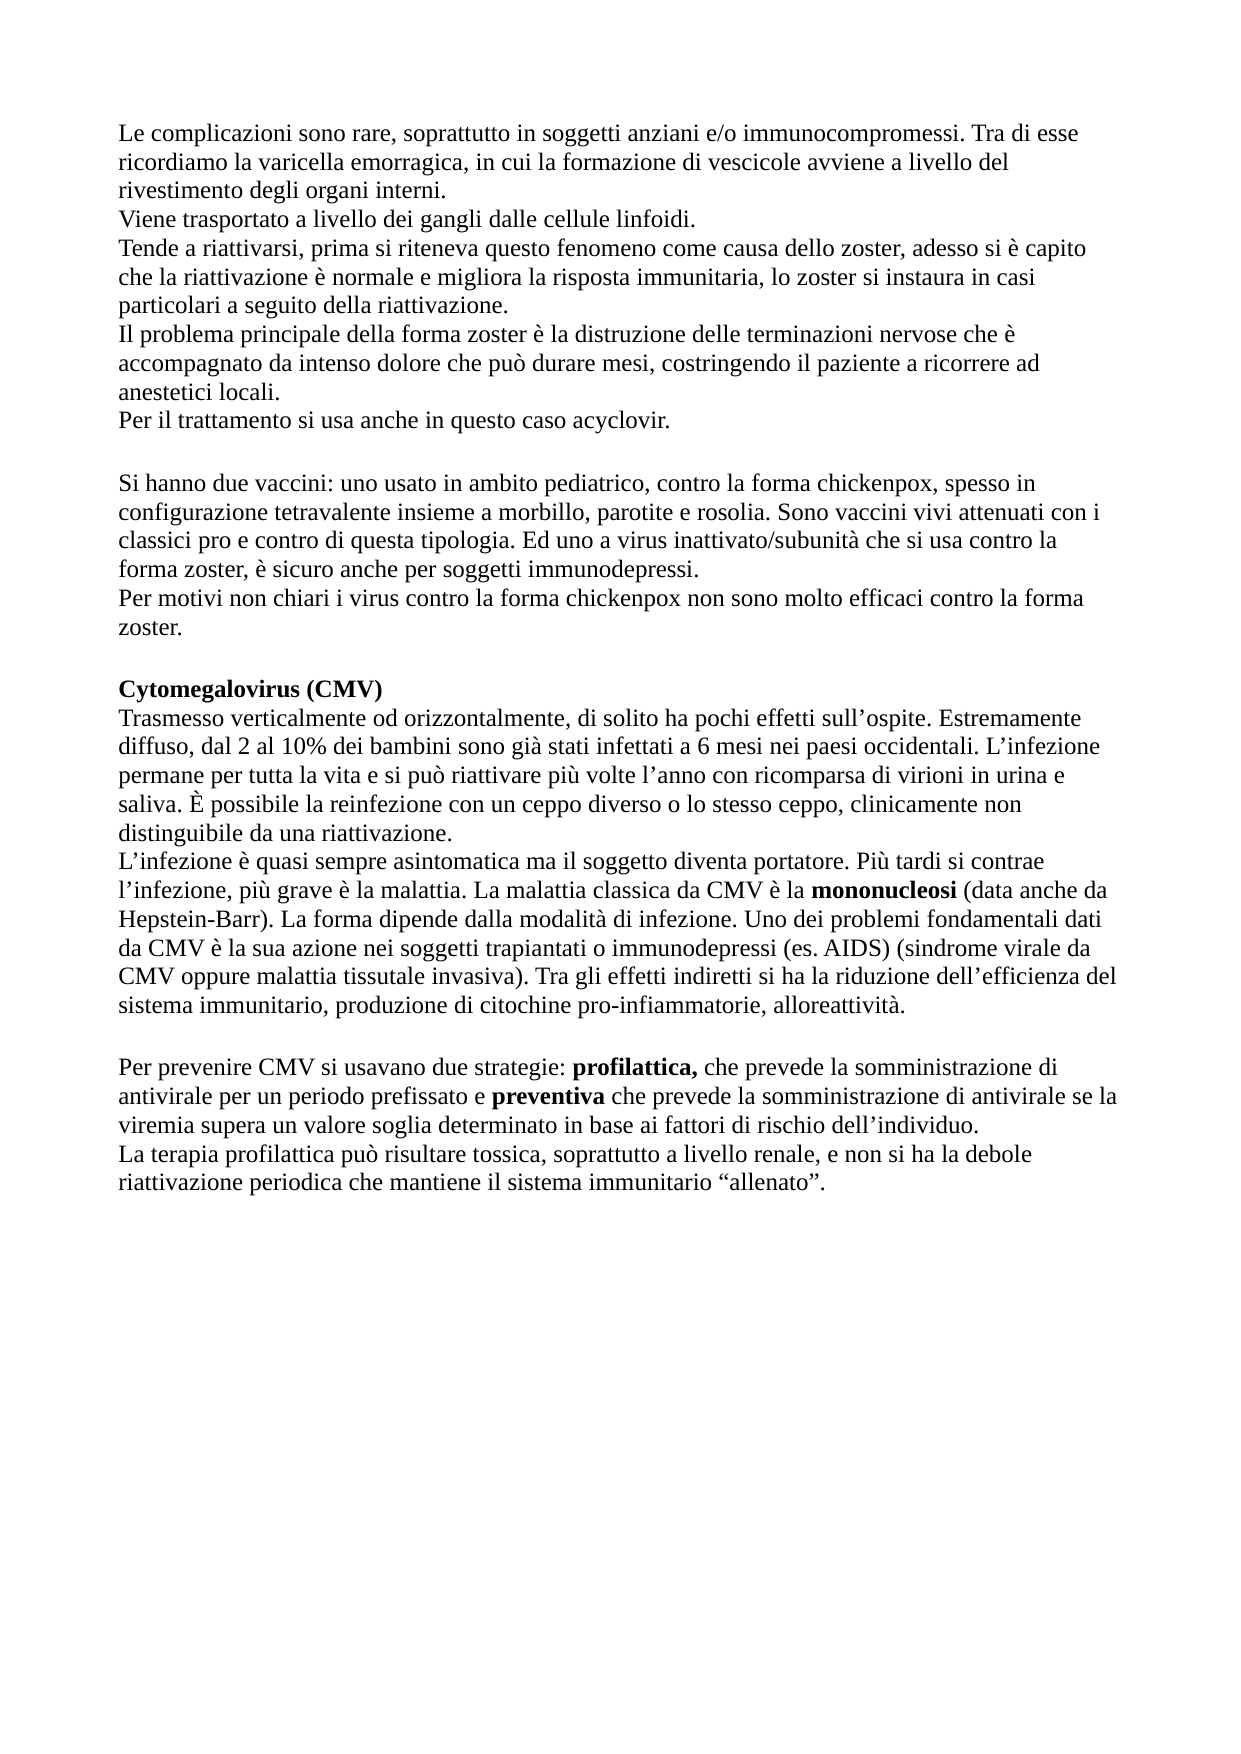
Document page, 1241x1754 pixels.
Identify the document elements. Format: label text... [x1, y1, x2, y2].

text Per prevenire CMV si usavano due strategie: profilattica, che prevede la somministrazione di antivirale per un periodo prefissato e preventiva che prevede la somministrazione di antivirale se la viremia supera un valore soglia determinato in base ai fattori di rischio dell’individuo. [118, 1052, 1122, 1139]
text Si hanno due vaccini: uno usato in ambito pediatrico, contro la forma chickenpox, spesso in configurazione tetravalente insieme a morbillo, parotite e rosolia. Sono vaccini vivi attenuati con i classici pro e contro di questa tipologia. Ed uno a virus inattivato/subunità che si usa contro la forma zoster, è sicuro anche per soggetti immunodepressi. [118, 468, 1122, 583]
text Per motivi non chiari i virus contro la forma chickenpox non sono molto efficaci contro la forma zoster. [118, 583, 1122, 640]
text Per il trattamento si usa anche in questo caso acyclovir. [118, 406, 1122, 434]
text Il problema principale della forma zoster è la distruzione delle terminazioni nervose che è accompagnato da intenso dolore che può durare mesi, costringendo il paziente a ricorrere ad anestetici locali. [118, 319, 1122, 406]
text La terapia profilattica può risultare tossica, soprattutto a livello renale, e non si ha la debole riattivazione periodica che mantiene il sistema immunitario “allenato”. [118, 1139, 1122, 1196]
text Viene trasportato a livello dei gangli dalle cellule linfoidi. [118, 204, 1122, 233]
text Cytomegalovirus (CMV) [118, 674, 1122, 703]
text Trasmesso verticalmente od orizzontalmente, di solito ha pochi effetti sull’ospite. Estremamente diffuso, dal 2 al 10% dei bambini sono già stati infettati a 6 mesi nei paesi occidentali. L’infezione permane per tutta la vita e si può riattivare più volte l’anno con ricomparsa di virioni in urina e saliva. È possibile la reinfezione con un ceppo diverso o lo stesso ceppo, clinicamente non distinguibile da una riattivazione. [118, 703, 1122, 846]
text L’infezione è quasi sempre asintomatica ma il soggetto diventa portatore. Più tardi si contrae l’infezione, più grave è la malattia. La malattia classica da CMV è la mononucleosi (data anche da Hepstein-Barr). La forma dipende dalla modalità di infezione. Uno dei problemi fondamentali dati da CMV è la sua azione nei soggetti trapiantati o immunodepressi (es. AIDS) (sindrome virale da CMV oppure malattia tissutale invasiva). Tra gli effetti indiretti si ha la riduzione dell’efficienza del sistema immunitario, produzione di citochine pro-infiammatorie, alloreattività. [118, 846, 1122, 1019]
text Le complicazioni sono rare, soprattutto in soggetti anziani e/o immunocompromessi. Tra di esse ricordiamo la varicella emorragica, in cui la formazione di vescicole avviene a livello del rivestimento degli organi interni. [118, 118, 1122, 204]
text Tende a riattivarsi, prima si riteneva questo fenomeno come causa dello zoster, adesso si è capito che la riattivazione è normale e migliora la risposta immunitaria, lo zoster si instaura in casi particolari a seguito della riattivazione. [118, 233, 1122, 319]
